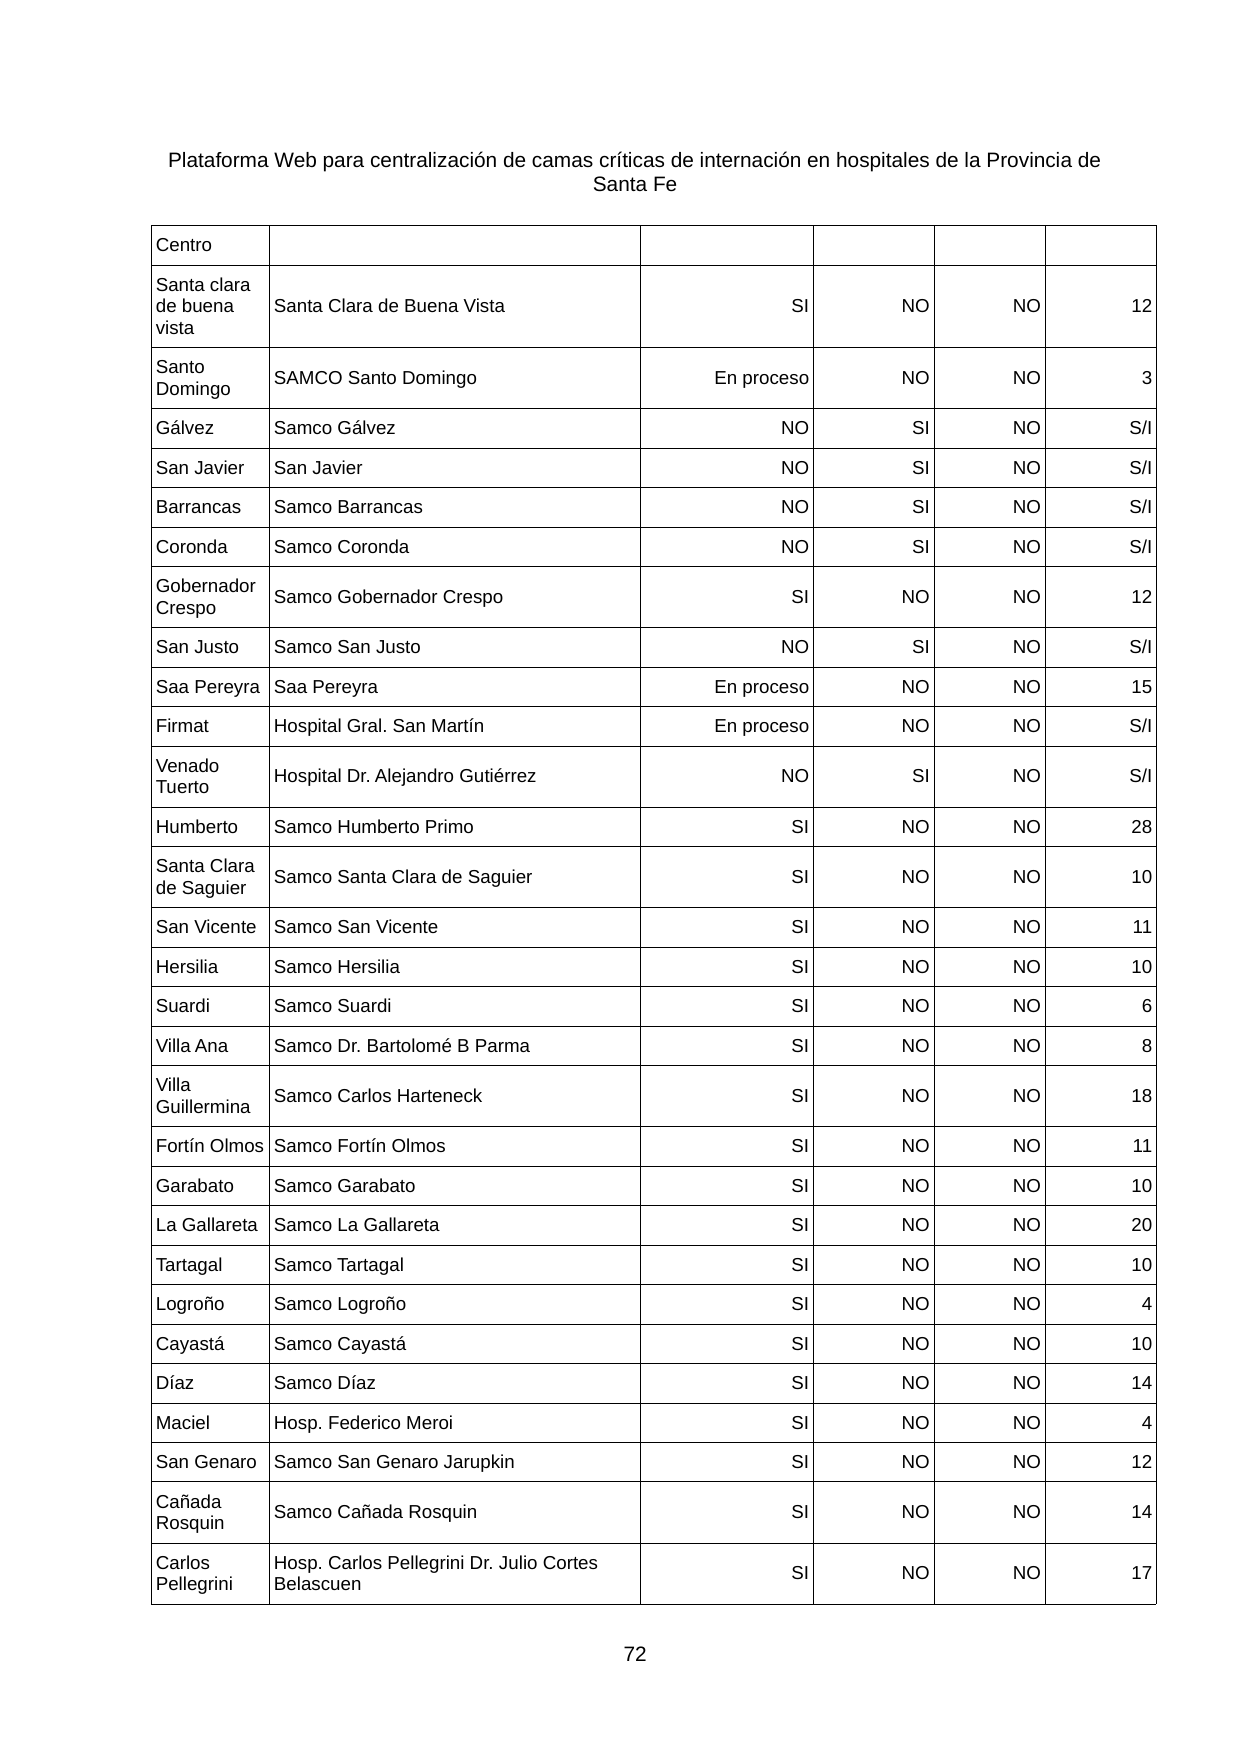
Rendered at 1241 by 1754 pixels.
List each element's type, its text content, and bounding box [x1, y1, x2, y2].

table_cell NO [814, 987, 934, 1026]
table_cell Coronda [152, 528, 269, 566]
table_cell Cayastá [152, 1325, 269, 1363]
table_cell NO [935, 1404, 1045, 1442]
table_cell SI [641, 808, 813, 846]
table_cell 20 [1046, 1206, 1156, 1244]
table_cell SI [641, 266, 813, 347]
table_cell Samco Cañada Rosquin [270, 1482, 640, 1542]
table_cell NO [935, 348, 1045, 408]
table_cell SI [814, 628, 934, 667]
table_cell NO [935, 1285, 1045, 1323]
table_cell SI [641, 1285, 813, 1323]
table_cell 10 [1046, 1325, 1156, 1363]
table_cell NO [935, 1167, 1045, 1205]
table_cell Villa Guillermina [152, 1066, 269, 1126]
table_cell Samco Santa Clara de Saguier [270, 847, 640, 907]
table_cell Centro [152, 226, 269, 264]
table_cell En proceso [641, 348, 813, 408]
table_cell Gobernador Crespo [152, 567, 269, 627]
table_cell NO [814, 707, 934, 746]
table_cell SI [641, 1364, 813, 1402]
table_cell Samco Gálvez [270, 409, 640, 448]
table_cell NO [814, 908, 934, 947]
table_cell NO [814, 348, 934, 408]
table_cell SI [814, 409, 934, 448]
table_cell San Justo [152, 628, 269, 667]
table_cell San Javier [270, 449, 640, 487]
table_cell SI [641, 1206, 813, 1244]
table_cell NO [814, 1482, 934, 1542]
table_cell 11 [1046, 1127, 1156, 1166]
table_cell 4 [1046, 1285, 1156, 1323]
table_cell Samco San Justo [270, 628, 640, 667]
table_cell NO [935, 528, 1045, 566]
table_cell NO [935, 449, 1045, 487]
table_cell NO [935, 948, 1045, 986]
table_cell SI [641, 908, 813, 947]
table_cell 8 [1046, 1027, 1156, 1065]
table_cell NO [935, 668, 1045, 706]
table_cell SI [641, 1325, 813, 1363]
table_cell 14 [1046, 1482, 1156, 1542]
table_cell NO [641, 747, 813, 807]
table_cell Díaz [152, 1364, 269, 1402]
table_cell Samco Coronda [270, 528, 640, 566]
table_cell NO [935, 1127, 1045, 1166]
table_cell Carlos Pellegrini [152, 1544, 269, 1603]
table_cell San Genaro [152, 1443, 269, 1481]
table_cell SI [641, 1246, 813, 1284]
table_cell S/I [1046, 707, 1156, 746]
table_cell Gálvez [152, 409, 269, 448]
table_cell Samco Humberto Primo [270, 808, 640, 846]
table_cell SI [641, 1127, 813, 1166]
table_cell NO [935, 1246, 1045, 1284]
table_cell S/I [1046, 628, 1156, 667]
table_cell NO [814, 1544, 934, 1603]
table_cell Hersilia [152, 948, 269, 986]
table_cell 3 [1046, 348, 1156, 408]
table_cell Samco Carlos Harteneck [270, 1066, 640, 1126]
table_cell Cañada Rosquin [152, 1482, 269, 1542]
table_cell NO [935, 707, 1045, 746]
table_cell San Javier [152, 449, 269, 487]
table_cell SI [641, 948, 813, 986]
table_cell NO [814, 948, 934, 986]
table_cell NO [814, 808, 934, 846]
table_cell Samco Hersilia [270, 948, 640, 986]
table_cell SI [641, 567, 813, 627]
table_cell 10 [1046, 1246, 1156, 1284]
table_cell [641, 226, 813, 264]
table_cell NO [935, 628, 1045, 667]
table_cell 10 [1046, 948, 1156, 986]
table_cell 28 [1046, 808, 1156, 846]
table_cell Samco Fortín Olmos [270, 1127, 640, 1166]
table_cell Villa Ana [152, 1027, 269, 1065]
table_cell [1046, 226, 1156, 264]
table_cell Hospital Dr. Alejandro Gutiérrez [270, 747, 640, 807]
table_cell Samco Tartagal [270, 1246, 640, 1284]
table_cell Hospital Gral. San Martín [270, 707, 640, 746]
table_cell NO [935, 409, 1045, 448]
table_cell SI [814, 528, 934, 566]
table_cell Santa clara de buena vista [152, 266, 269, 347]
table_cell Barrancas [152, 488, 269, 527]
table_cell Samco San Genaro Jarupkin [270, 1443, 640, 1481]
table_cell Logroño [152, 1285, 269, 1323]
table_cell NO [814, 1285, 934, 1323]
table_cell NO [935, 1364, 1045, 1402]
table_cell Samco Cayastá [270, 1325, 640, 1363]
table_cell Samco San Vicente [270, 908, 640, 947]
table_cell NO [935, 1206, 1045, 1244]
table_cell SI [814, 747, 934, 807]
table_cell Samco Díaz [270, 1364, 640, 1402]
table_cell SI [641, 987, 813, 1026]
table_cell Santa Clara de Buena Vista [270, 266, 640, 347]
table_cell Samco Dr. Bartolomé B Parma [270, 1027, 640, 1065]
table_cell 14 [1046, 1364, 1156, 1402]
table_cell S/I [1046, 528, 1156, 566]
table_cell NO [935, 1066, 1045, 1126]
table_cell Samco Logroño [270, 1285, 640, 1323]
table_cell SI [641, 1544, 813, 1603]
table_cell SI [641, 1167, 813, 1205]
table_cell NO [814, 847, 934, 907]
table_cell SI [641, 1482, 813, 1542]
table_cell NO [935, 488, 1045, 527]
table_cell Garabato [152, 1167, 269, 1205]
table_cell Hosp. Federico Meroi [270, 1404, 640, 1442]
table_cell NO [814, 1127, 934, 1166]
table_cell 4 [1046, 1404, 1156, 1442]
table_cell La Gallareta [152, 1206, 269, 1244]
table_cell NO [935, 1443, 1045, 1481]
table_cell NO [814, 1325, 934, 1363]
table_cell Suardi [152, 987, 269, 1026]
table_cell Tartagal [152, 1246, 269, 1284]
table_cell NO [641, 409, 813, 448]
table_cell Venado Tuerto [152, 747, 269, 807]
table_cell Saa Pereyra [270, 668, 640, 706]
table_cell 12 [1046, 266, 1156, 347]
table_cell NO [935, 847, 1045, 907]
table_cell SI [641, 1443, 813, 1481]
table_cell 12 [1046, 1443, 1156, 1481]
table_cell SAMCO Santo Domingo [270, 348, 640, 408]
table_cell 18 [1046, 1066, 1156, 1126]
table_cell NO [935, 987, 1045, 1026]
table_cell Saa Pereyra [152, 668, 269, 706]
table_cell NO [814, 1206, 934, 1244]
table_cell NO [814, 567, 934, 627]
table_cell Samco La Gallareta [270, 1206, 640, 1244]
table_cell NO [641, 449, 813, 487]
table_cell NO [935, 1325, 1045, 1363]
table_cell SI [814, 449, 934, 487]
table_cell Maciel [152, 1404, 269, 1442]
table_cell NO [935, 808, 1045, 846]
table_cell NO [814, 1364, 934, 1402]
table_cell Santo Domingo [152, 348, 269, 408]
table_cell NO [641, 488, 813, 527]
table_cell 17 [1046, 1544, 1156, 1603]
table_cell Hosp. Carlos Pellegrini Dr. Julio Cortes Belascuen [270, 1544, 640, 1603]
table_cell NO [641, 528, 813, 566]
table_cell Santa Clara de Saguier [152, 847, 269, 907]
table_cell NO [935, 1482, 1045, 1542]
table_cell SI [641, 1404, 813, 1442]
table_cell En proceso [641, 707, 813, 746]
table_cell NO [814, 668, 934, 706]
table_cell NO [814, 266, 934, 347]
table_cell En proceso [641, 668, 813, 706]
table_cell NO [814, 1167, 934, 1205]
table_cell NO [935, 266, 1045, 347]
table_cell 6 [1046, 987, 1156, 1026]
table_cell NO [935, 1544, 1045, 1603]
table_cell 11 [1046, 908, 1156, 947]
table_cell NO [935, 567, 1045, 627]
table_cell SI [641, 1066, 813, 1126]
table_cell SI [641, 847, 813, 907]
table_cell Samco Garabato [270, 1167, 640, 1205]
table_cell 15 [1046, 668, 1156, 706]
table_cell S/I [1046, 409, 1156, 448]
table_cell [814, 226, 934, 264]
table_cell Firmat [152, 707, 269, 746]
table_cell S/I [1046, 747, 1156, 807]
table_cell Humberto [152, 808, 269, 846]
table_cell Fortín Olmos [152, 1127, 269, 1166]
table_cell NO [814, 1246, 934, 1284]
table_cell 12 [1046, 567, 1156, 627]
table_cell SI [641, 1027, 813, 1065]
table_cell 10 [1046, 847, 1156, 907]
table_cell NO [814, 1027, 934, 1065]
table_cell NO [814, 1066, 934, 1126]
table_cell NO [935, 747, 1045, 807]
table_cell Samco Gobernador Crespo [270, 567, 640, 627]
table_cell Samco Barrancas [270, 488, 640, 527]
table_cell 10 [1046, 1167, 1156, 1205]
table_cell NO [814, 1443, 934, 1481]
table_cell NO [935, 908, 1045, 947]
table_cell NO [814, 1404, 934, 1442]
table_cell [935, 226, 1045, 264]
table_cell S/I [1046, 449, 1156, 487]
table_cell NO [935, 1027, 1045, 1065]
table_cell SI [814, 488, 934, 527]
table_cell Samco Suardi [270, 987, 640, 1026]
table_cell NO [641, 628, 813, 667]
table_cell [270, 226, 640, 264]
table_cell San Vicente [152, 908, 269, 947]
table_cell S/I [1046, 488, 1156, 527]
